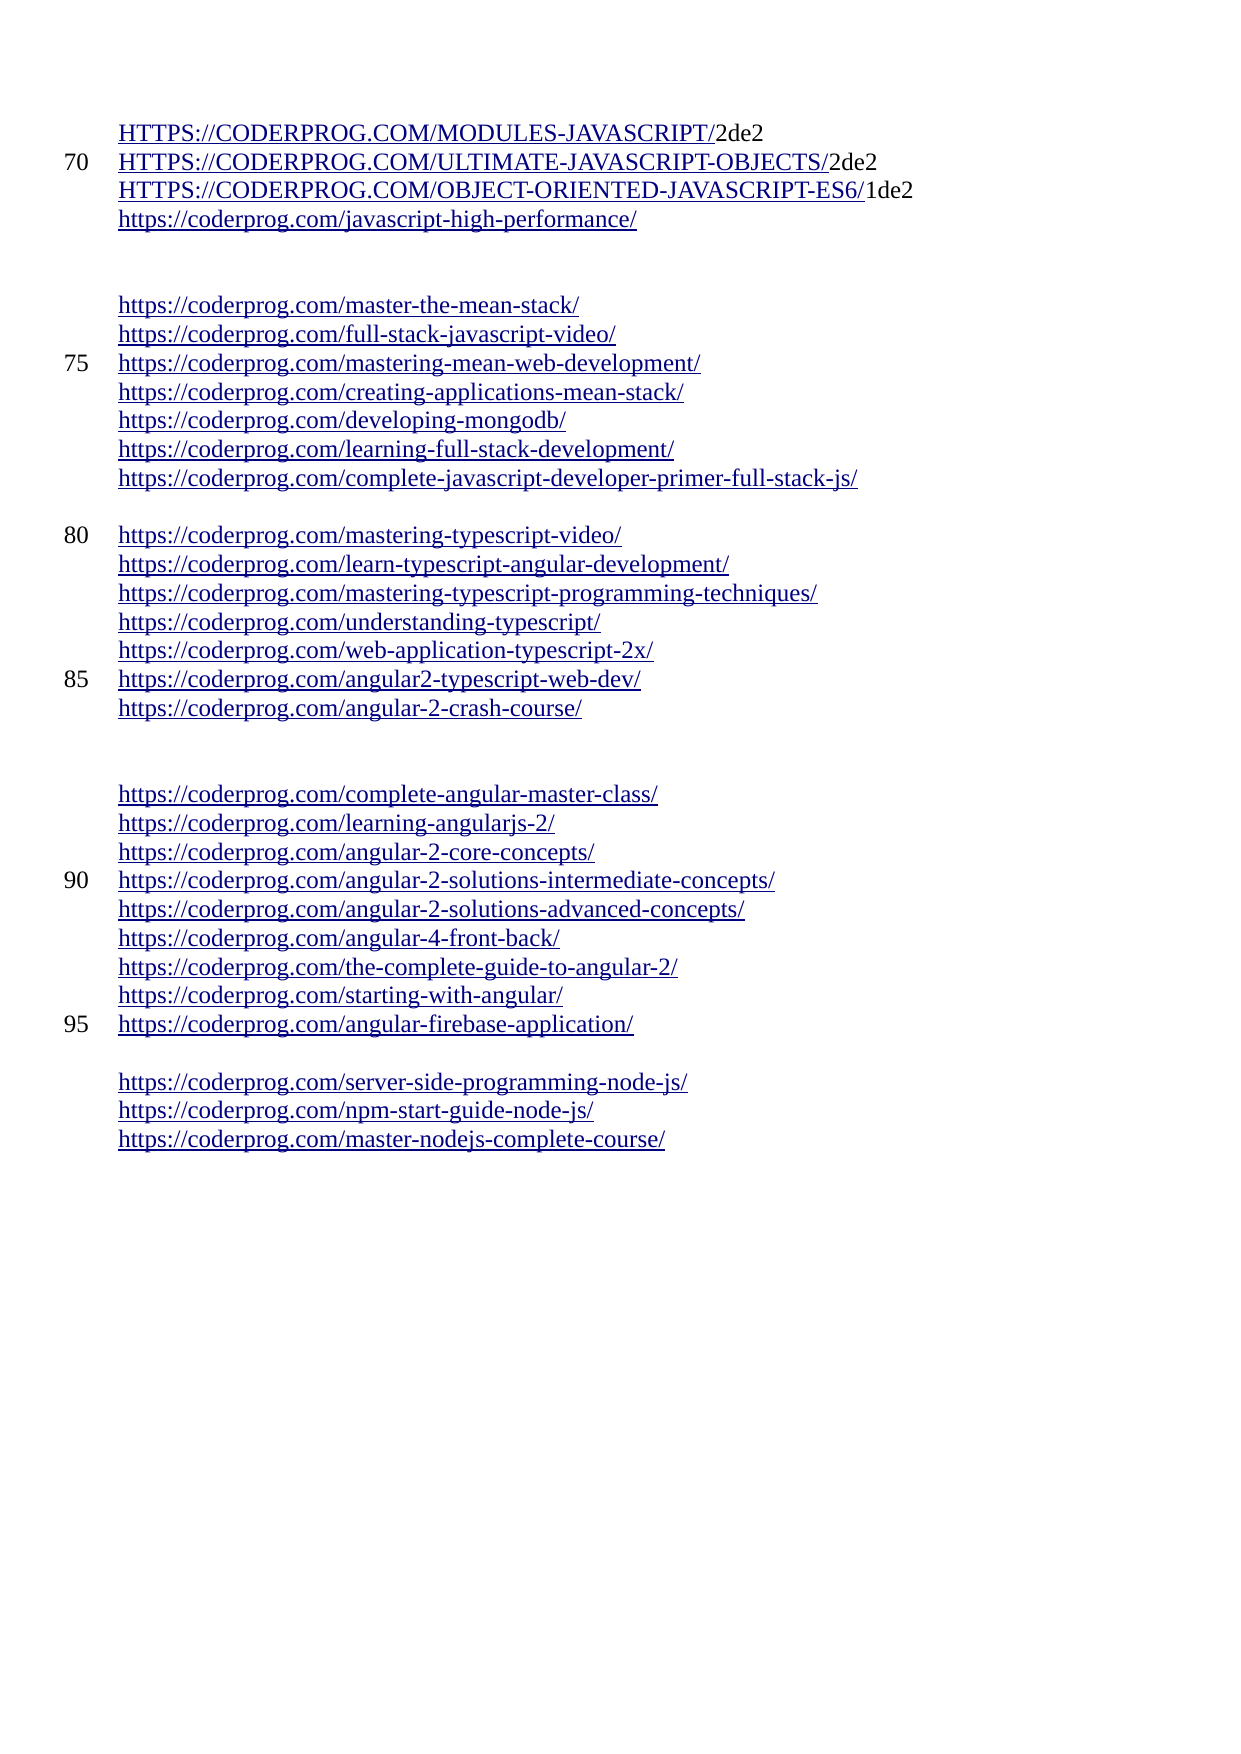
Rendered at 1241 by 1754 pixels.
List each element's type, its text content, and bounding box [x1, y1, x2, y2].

text https://coderprog.com/angular-2-solutions-advanced-concepts/ [118, 894, 1122, 923]
text https://coderprog.com/javascript-high-performance/ [118, 204, 1122, 233]
text https://coderprog.com/angular-2-solutions-intermediate-concepts/ [118, 866, 1122, 894]
text https://coderprog.com/creating-applications-mean-stack/ [118, 377, 1122, 406]
text https://coderprog.com/learn-typescript-angular-development/ [118, 549, 1122, 578]
text https://coderprog.com/master-nodejs-complete-course/ [118, 1124, 1122, 1153]
text https://coderprog.com/web-application-typescript-2x/ [118, 636, 1122, 664]
text https://coderprog.com/mastering-typescript-programming-techniques/ [118, 578, 1122, 607]
text https://coderprog.com/complete-angular-master-class/ [118, 779, 1122, 808]
text HTTPS://CODERPROG.COM/ULTIMATE-JAVASCRIPT-OBJECTS/2de2 [118, 147, 1122, 176]
text https://coderprog.com/mastering-mean-web-development/ [118, 348, 1122, 377]
text https://coderprog.com/developing-mongodb/ [118, 406, 1122, 434]
text https://coderprog.com/mastering-typescript-video/ [118, 521, 1122, 549]
text https://coderprog.com/learning-full-stack-development/ [118, 434, 1122, 463]
text HTTPS://CODERPROG.COM/OBJECT-ORIENTED-JAVASCRIPT-ES6/1de2 [118, 176, 1122, 204]
text https://coderprog.com/understanding-typescript/ [118, 607, 1122, 636]
text https://coderprog.com/angular-2-core-concepts/ [118, 837, 1122, 866]
text https://coderprog.com/angular-2-crash-course/ [118, 693, 1122, 722]
text https://coderprog.com/full-stack-javascript-video/ [118, 319, 1122, 348]
text https://coderprog.com/starting-with-angular/ [118, 981, 1122, 1009]
text HTTPS://CODERPROG.COM/MODULES-JAVASCRIPT/2de2 [118, 118, 1122, 147]
text https://coderprog.com/npm-start-guide-node-js/ [118, 1096, 1122, 1124]
text https://coderprog.com/server-side-programming-node-js/ [118, 1067, 1122, 1096]
text https://coderprog.com/angular-4-front-back/ [118, 923, 1122, 952]
text https://coderprog.com/master-the-mean-stack/ [118, 291, 1122, 319]
text https://coderprog.com/the-complete-guide-to-angular-2/ [118, 952, 1122, 981]
text https://coderprog.com/complete-javascript-developer-primer-full-stack-js/ [118, 463, 1122, 492]
text https://coderprog.com/angular2-typescript-web-dev/ [118, 664, 1122, 693]
text https://coderprog.com/learning-angularjs-2/ [118, 808, 1122, 837]
text https://coderprog.com/angular-firebase-application/ [118, 1009, 1122, 1038]
